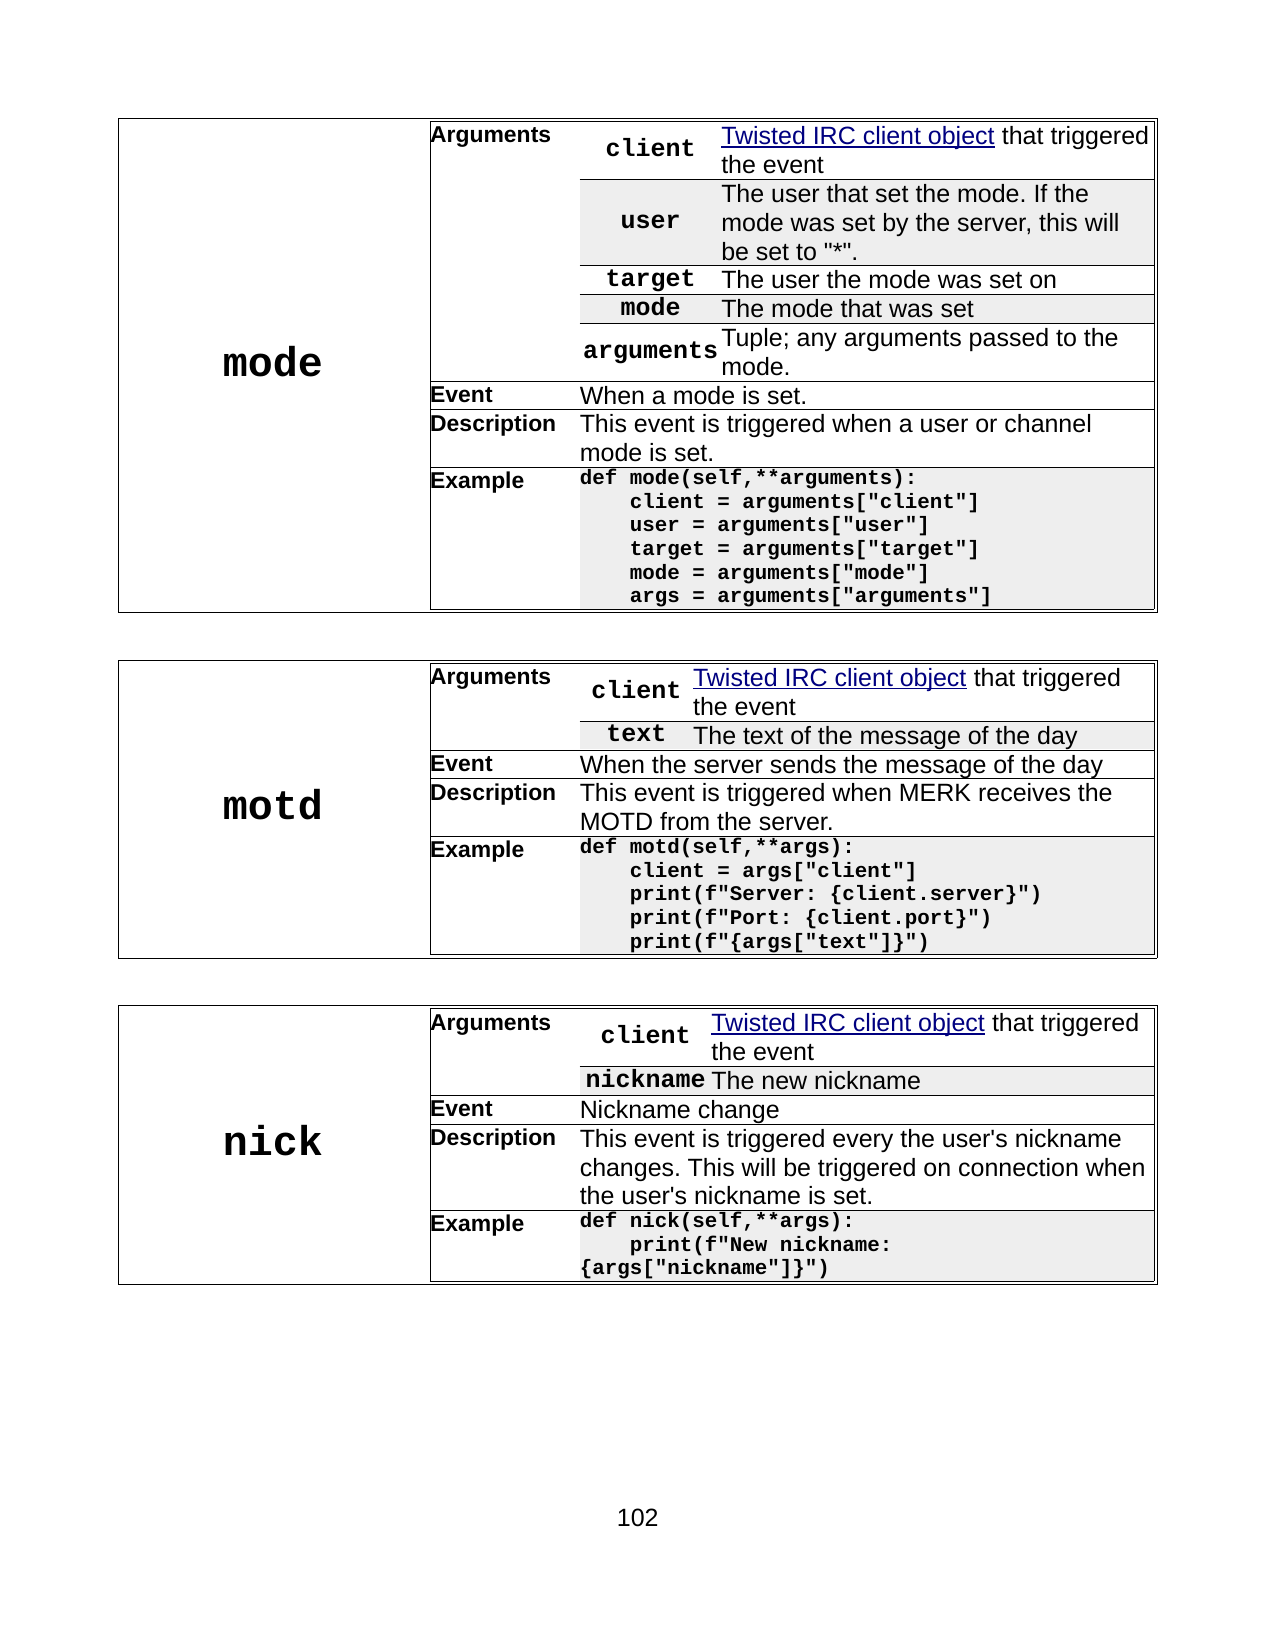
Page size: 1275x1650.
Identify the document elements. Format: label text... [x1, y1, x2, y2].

table_header Twisted IRC client object that triggered the event [711, 1009, 1154, 1066]
table_header client [580, 1009, 711, 1066]
table_cell The mode that was set [721, 295, 1154, 323]
table_cell The text of the message of the day [693, 722, 1154, 749]
table_cell def mode(self,**arguments): client = arguments["client"] user = arguments["user"] target = arguments["target"] mode = arguments["mode"] args = arguments["arguments"] [580, 468, 1154, 609]
table_cell text [580, 722, 693, 749]
table_header client [580, 122, 721, 179]
table_cell user [580, 180, 721, 265]
table_header Twisted IRC client object that triggered the event [721, 122, 1154, 179]
table_cell mode [580, 295, 721, 323]
table_cell The user that set the mode. If the mode was set by the server, this will be set to "*". [721, 180, 1154, 265]
table_header Arguments [431, 122, 579, 381]
table_cell def motd(self,**args): client = args["client"] print(f"Server: {client.server}") print(f"Port: {client.port}") print(f"{args["text"]}") [580, 837, 1154, 954]
table_cell Description [431, 1125, 579, 1210]
table_cell def nick(self,**args): print(f"New nickname: {args["nickname"]}") [580, 1211, 1154, 1281]
table_cell Nickname change [580, 1096, 1154, 1124]
table_header [427, 661, 1157, 957]
table_cell This event is triggered every the user's nickname changes. This will be triggered on connection when the user's nickname is set. [580, 1125, 1154, 1210]
table_cell Tuple; any arguments passed to the mode. [721, 324, 1154, 381]
table_header Twisted IRC client object that triggered the event [693, 664, 1154, 721]
table_header [427, 119, 1157, 612]
table_cell Description [431, 779, 579, 836]
table_cell Example [431, 1211, 579, 1281]
table_cell This event is triggered when MERK receives the MOTD from the server. [580, 779, 1154, 836]
table_cell When the server sends the message of the day [580, 751, 1154, 778]
table_cell arguments [580, 324, 721, 381]
table_cell Event [431, 1096, 579, 1124]
table_cell Event [431, 751, 579, 778]
table_cell Example [431, 837, 579, 954]
table_header [427, 1006, 1157, 1284]
table_cell Description [431, 410, 579, 467]
table_header mode [119, 119, 427, 612]
table_header Arguments [431, 1009, 579, 1095]
table_cell Event [431, 382, 579, 409]
table_cell Example [431, 468, 579, 609]
table_cell target [580, 266, 721, 294]
table_cell This event is triggered when a user or channel mode is set. [580, 410, 1154, 467]
table_header motd [119, 661, 427, 957]
table_cell The user the mode was set on [721, 266, 1154, 294]
table_header Arguments [431, 664, 579, 749]
table_header client [580, 664, 693, 721]
table_header nick [119, 1006, 427, 1284]
table_cell nickname [580, 1067, 711, 1095]
table_cell The new nickname [711, 1067, 1154, 1095]
table_cell When a mode is set. [580, 382, 1154, 409]
